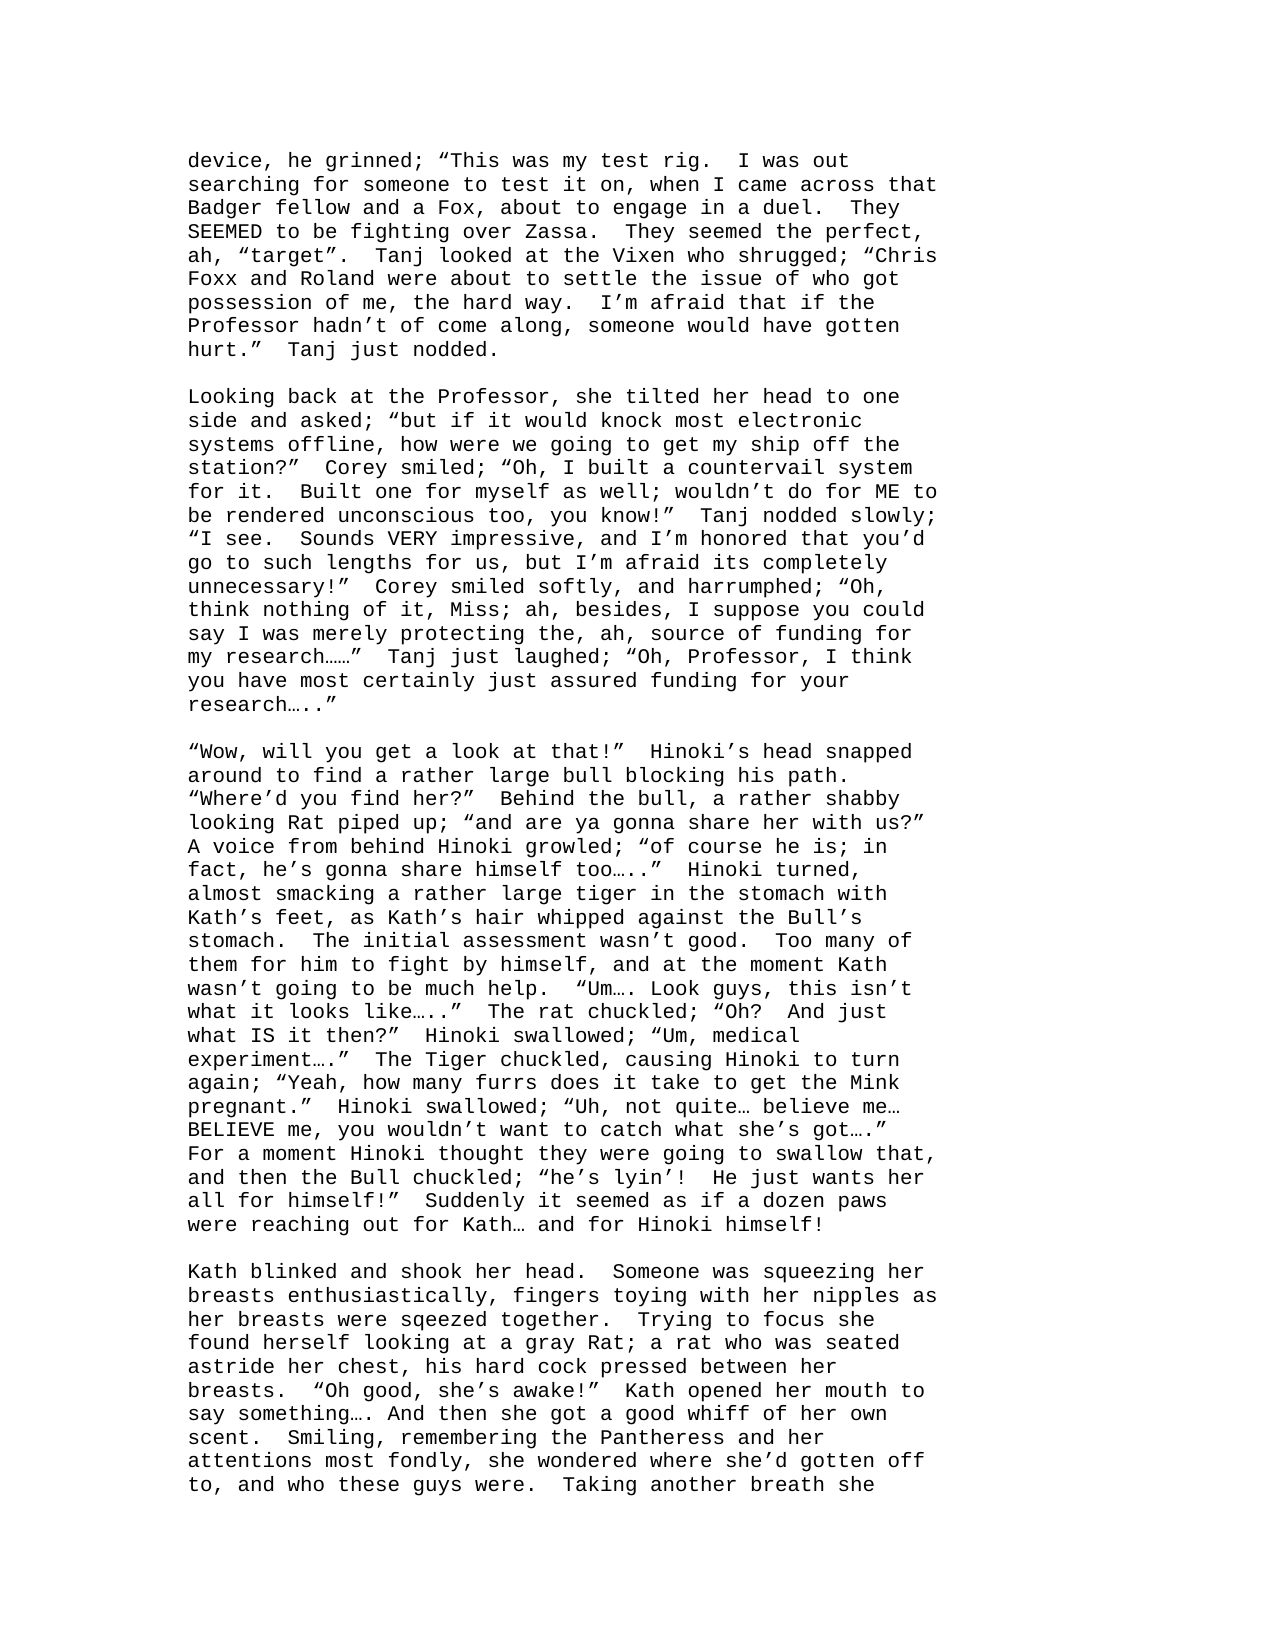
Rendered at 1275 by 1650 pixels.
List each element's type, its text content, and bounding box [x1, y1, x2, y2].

text device, he grinned; “This was my test rig. I was out searching for someone to test it on, when I came across that Badger fellow and a Fox, about to engage in a duel. They SEEMED to be fighting over Zassa. They seemed the perfect, ah, “target”. Tanj looked at the Vixen who shrugged; “Chris Foxx and Roland were about to settle the issue of who got possession of me, the hard way. I’m afraid that if the Professor hadn’t of come along, someone would have gotten hurt.” Tanj just nodded. [187, 150, 937, 363]
text Kath blinked and shook her head. Someone was squeezing her breasts enthusiastically, fingers toying with her nipples as her breasts were sqeezed together. Trying to focus she found herself looking at a gray Rat; a rat who was seated astride her chest, his hard cock pressed between her breasts. “Oh good, she’s awake!” Kath opened her mouth to say something…. And then she got a good whiff of her own scent. Smiling, remembering the Pantheress and her attentions most fondly, she wondered where she’d gotten off to, and who these guys were. Taking another breath she [187, 1261, 937, 1498]
text Looking back at the Professor, she tilted her head to one side and asked; “but if it would knock most electronic systems offline, how were we going to get my ship off the station?” Corey smiled; “Oh, I built a countervail system for it. Built one for myself as well; wouldn’t do for ME to be rendered unconscious too, you know!” Tanj nodded slowly; “I see. Sounds VERY impressive, and I’m honored that you’d go to such lengths for us, but I’m afraid its completely unnecessary!” Corey smiled softly, and harrumphed; “Oh, think nothing of it, Miss; ah, besides, I suppose you could say I was merely protecting the, ah, source of funding for my research……” Tanj just laughed; “Oh, Professor, I think you have most certainly just assured funding for your research…..” [187, 386, 937, 717]
text “Wow, will you get a look at that!” Hinoki’s head snapped around to find a rather large bull blocking his path. “Where’d you find her?” Behind the bull, a rather shabby looking Rat piped up; “and are ya gonna share her with us?” A voice from behind Hinoki growled; “of course he is; in fact, he’s gonna share himself too…..” Hinoki turned, almost smacking a rather large tiger in the stomach with Kath’s feet, as Kath’s hair whipped against the Bull’s stomach. The initial assessment wasn’t good. Too many of them for him to fight by himself, and at the moment Kath wasn’t going to be much help. “Um…. Look guys, this isn’t what it looks like…..” The rat chuckled; “Oh? And just what IS it then?” Hinoki swallowed; “Um, medical experiment….” The Tiger chuckled, causing Hinoki to turn again; “Yeah, how many furrs does it take to get the Mink pregnant.” Hinoki swallowed; “Uh, not quite… believe me… BELIEVE me, you wouldn’t want to catch what she’s got….” For a moment Hinoki thought they were going to swallow that, and then the Bull chuckled; “he’s lyin’! He just wants her all for himself!” Suddenly it seemed as if a dozen paws were reaching out for Kath… and for Hinoki himself! [187, 741, 937, 1238]
